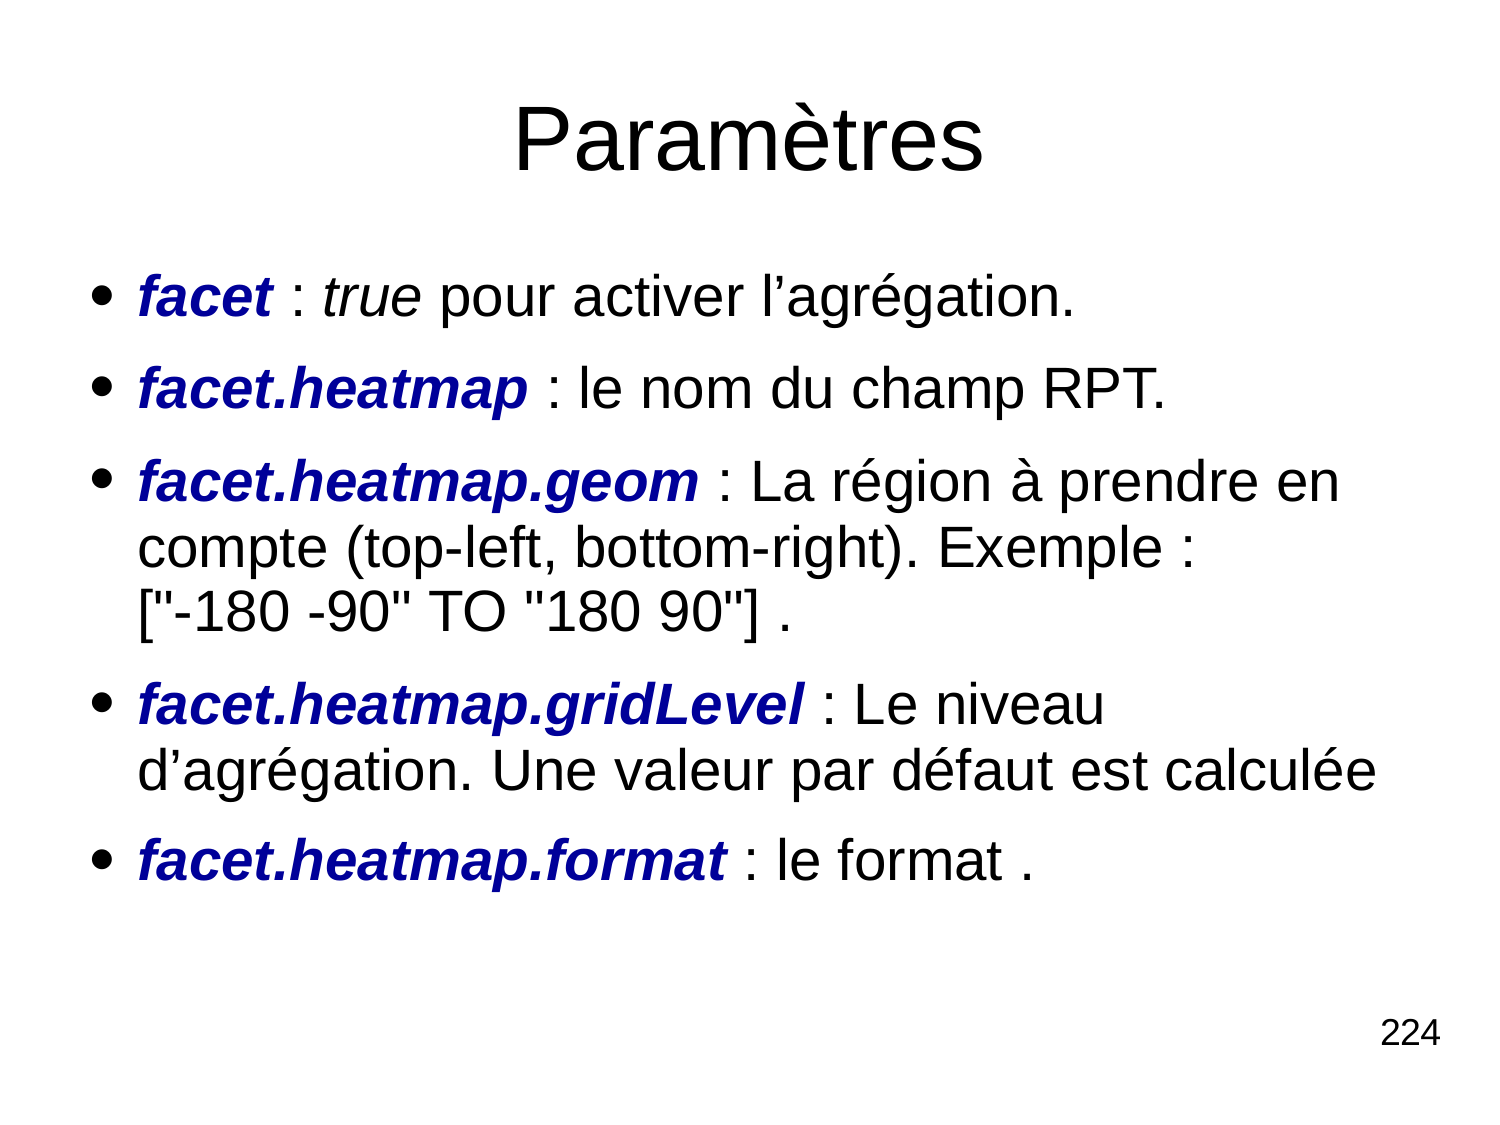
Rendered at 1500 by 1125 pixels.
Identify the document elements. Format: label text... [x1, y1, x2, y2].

text_box facet : true pour activer l’agrégation. facet.heatmap : le nom du champ RPT. facet.heatmap.geom : La région à prendre en compte (top-left, bottom-right). Exemple : ["-180 -90" TO "180 90"] . facet.heatmap.gridLevel : Le niveau d’agrégation. Une valeur par défaut est calculée facet.heatmap.format : le format . [135, 234, 1388, 893]
text_box ● [88, 838, 114, 872]
text_box ● [88, 273, 114, 308]
text_box ● [88, 365, 114, 400]
slide_number 224 [1373, 1009, 1451, 1125]
title Paramètres [510, 76, 989, 234]
text_box ● [88, 681, 114, 715]
text_box ● [88, 457, 114, 491]
